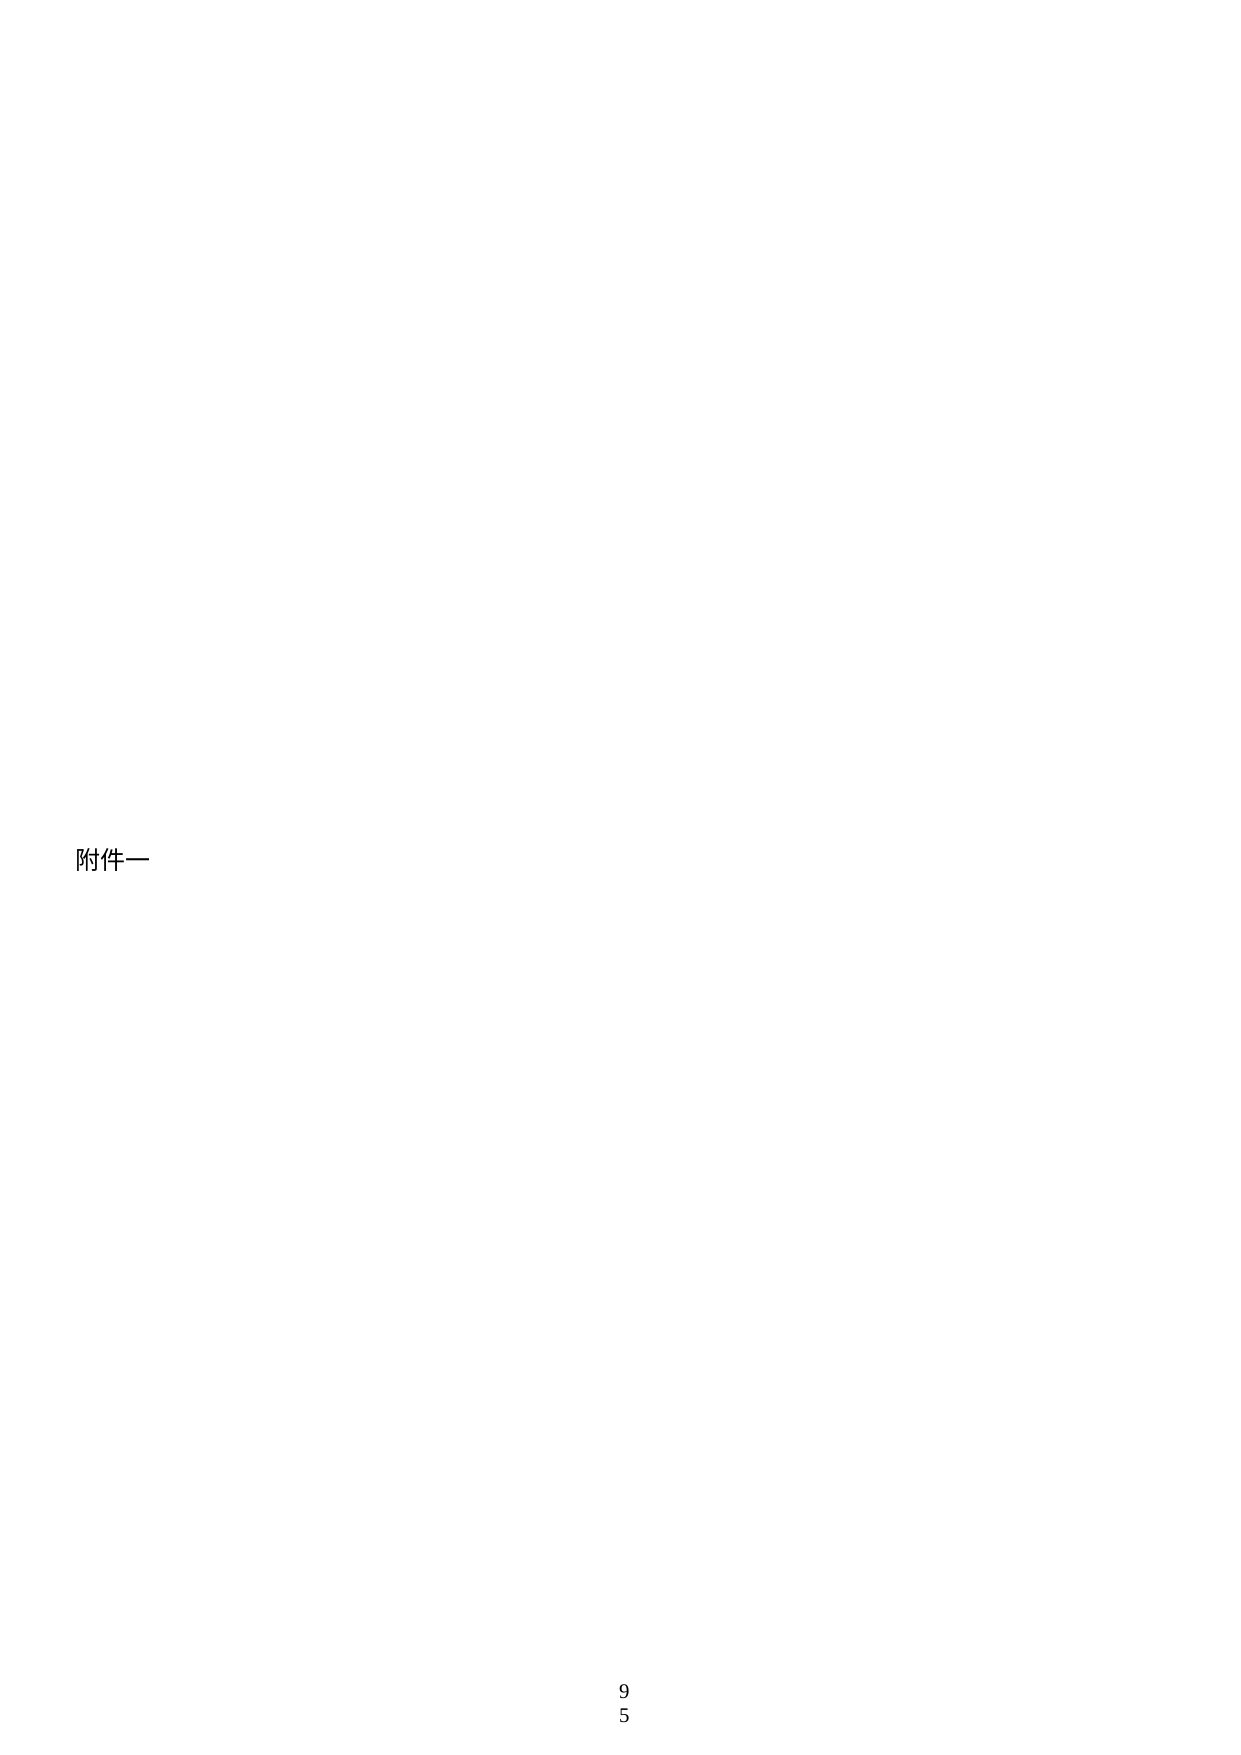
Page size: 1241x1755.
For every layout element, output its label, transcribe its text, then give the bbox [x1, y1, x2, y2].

text 附件一 [75, 841, 1165, 877]
